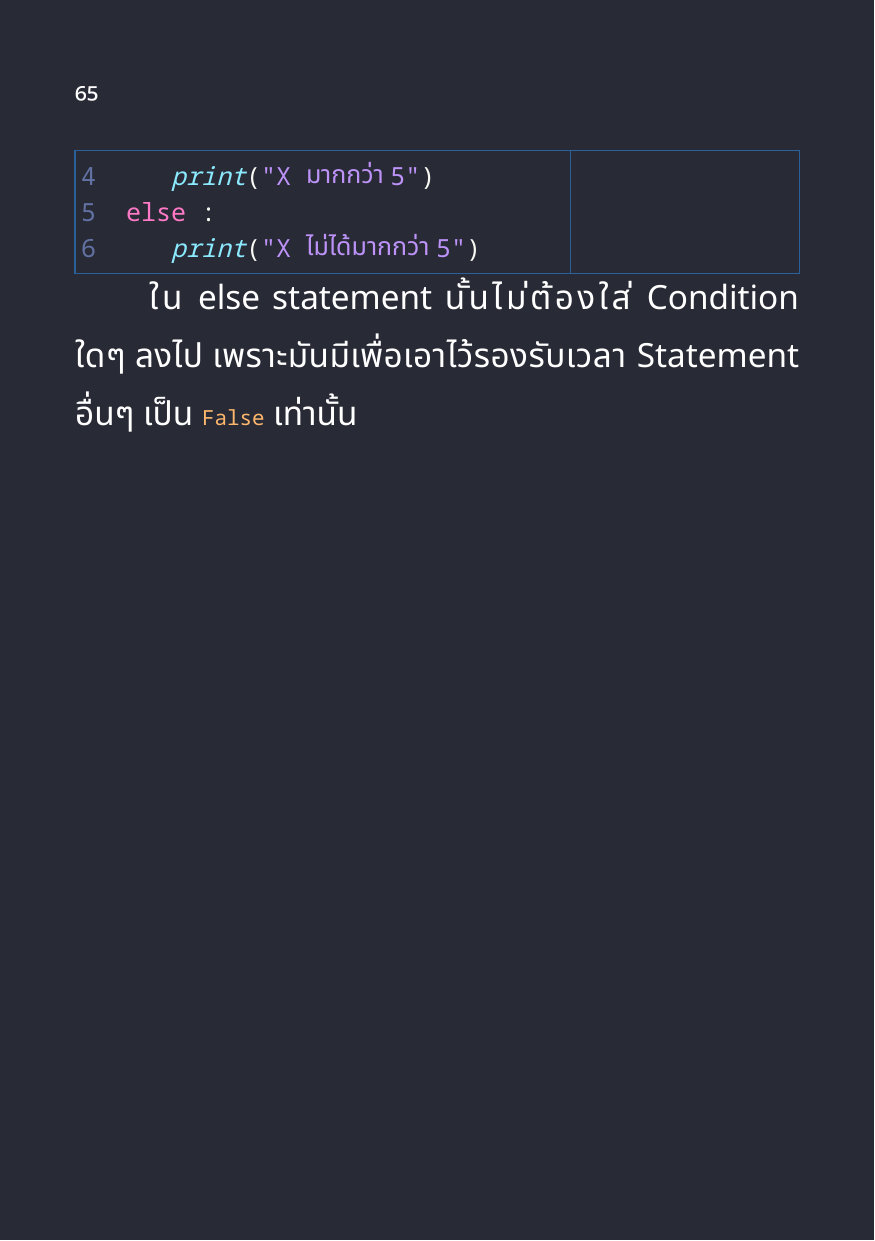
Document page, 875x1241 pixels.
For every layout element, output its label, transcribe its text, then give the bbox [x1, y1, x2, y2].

text ใน else statement นั้นไม่ต้องใส่ Condition ใดๆ ลงไป เพราะมันมีเพื่อเอาไว้รองรับเวลา Statement อื่นๆ เป็น False เท่านั้น [75, 274, 799, 440]
table_cell 4 print("X มากกว่า 5") 5 else : 6 print("X ไม่ได้มากกว่า 5") [76, 151, 570, 272]
table_cell [571, 151, 799, 272]
